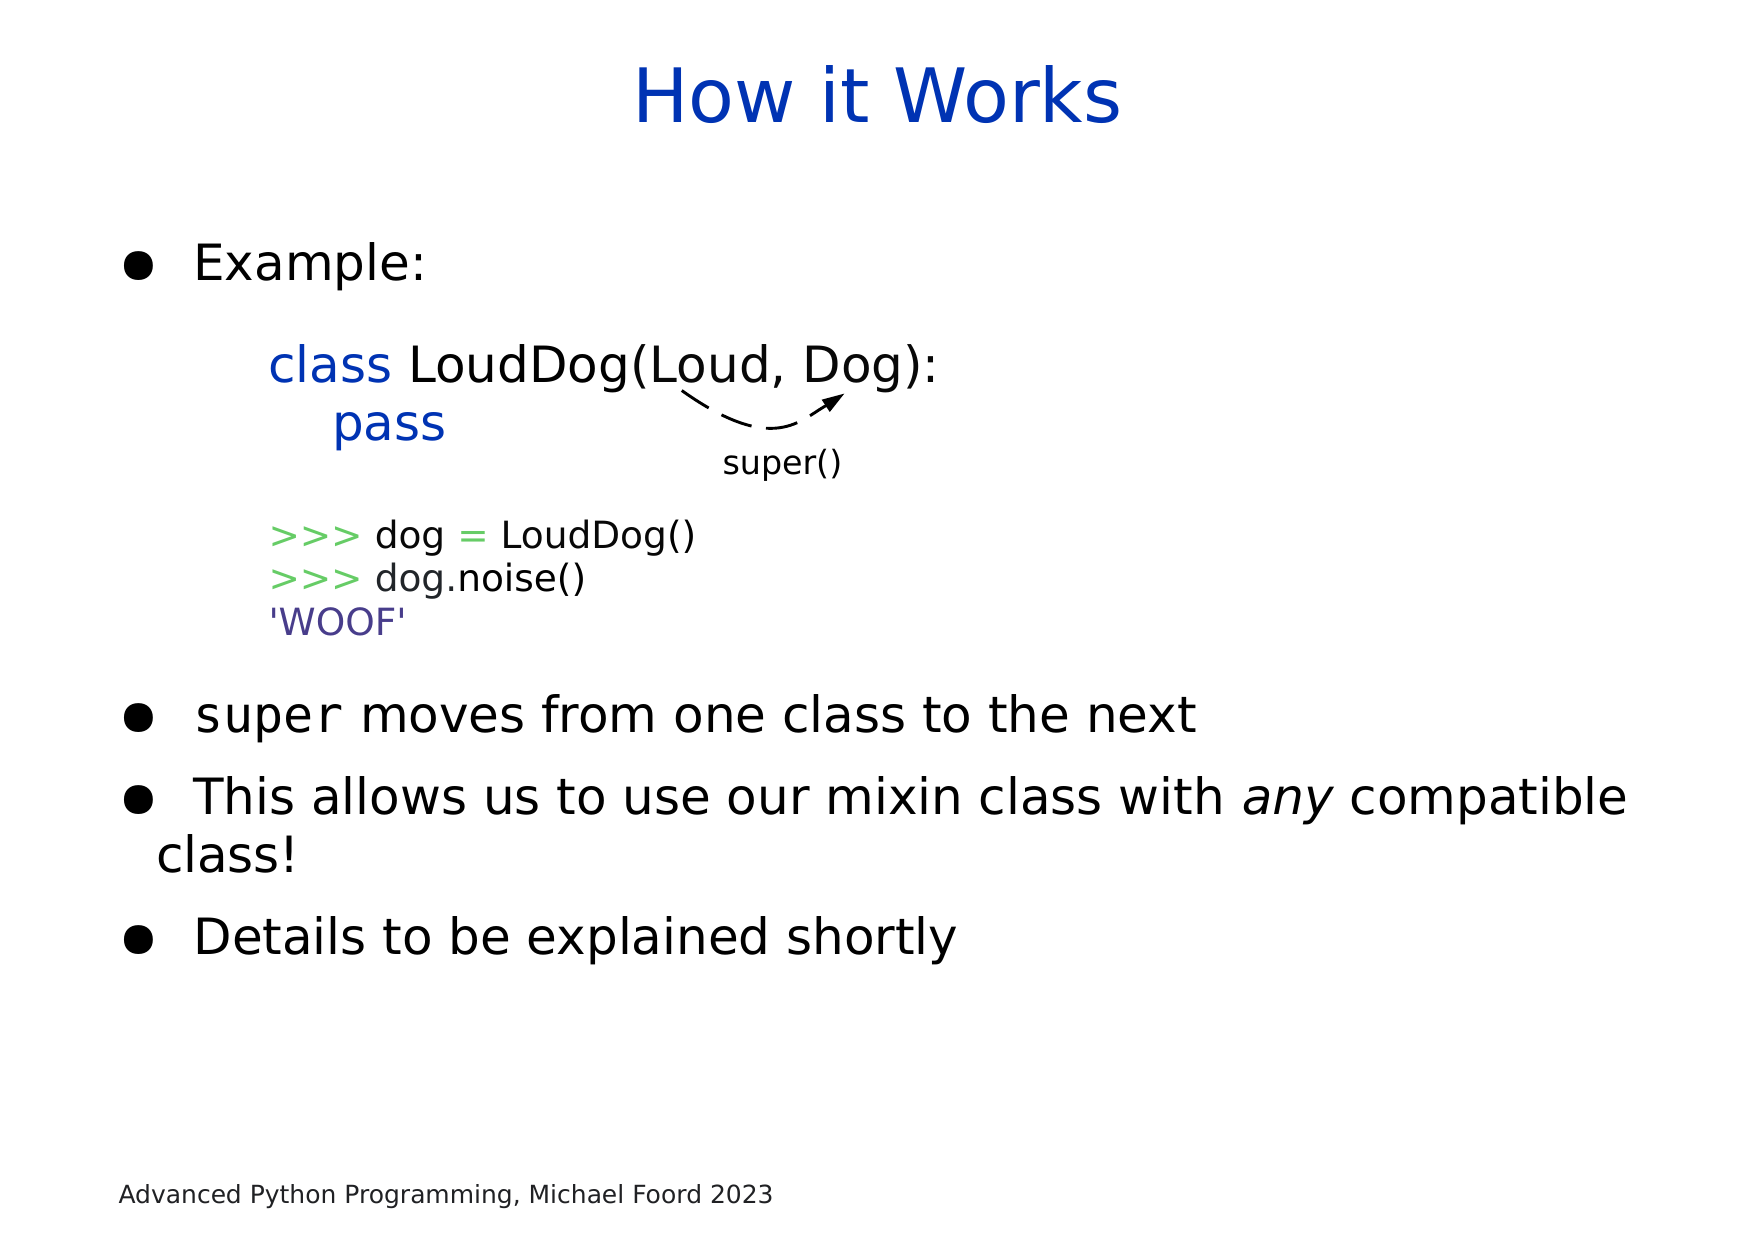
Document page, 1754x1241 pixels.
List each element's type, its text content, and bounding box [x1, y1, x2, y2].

text class LoudDog(Loud, Dog): pass [268, 336, 1636, 452]
list This allows us to use our mixin class with any compatible class! [118, 768, 1636, 884]
text >>> dog = LoudDog() [268, 513, 1636, 557]
list Details to be explained shortly [118, 908, 1636, 966]
text How it Works [118, 53, 1636, 140]
list Example: [118, 234, 1636, 292]
text >>> dog.noise() [268, 557, 1636, 601]
text 'WOOF' [268, 601, 1636, 644]
list super moves from one class to the next [118, 686, 1636, 744]
